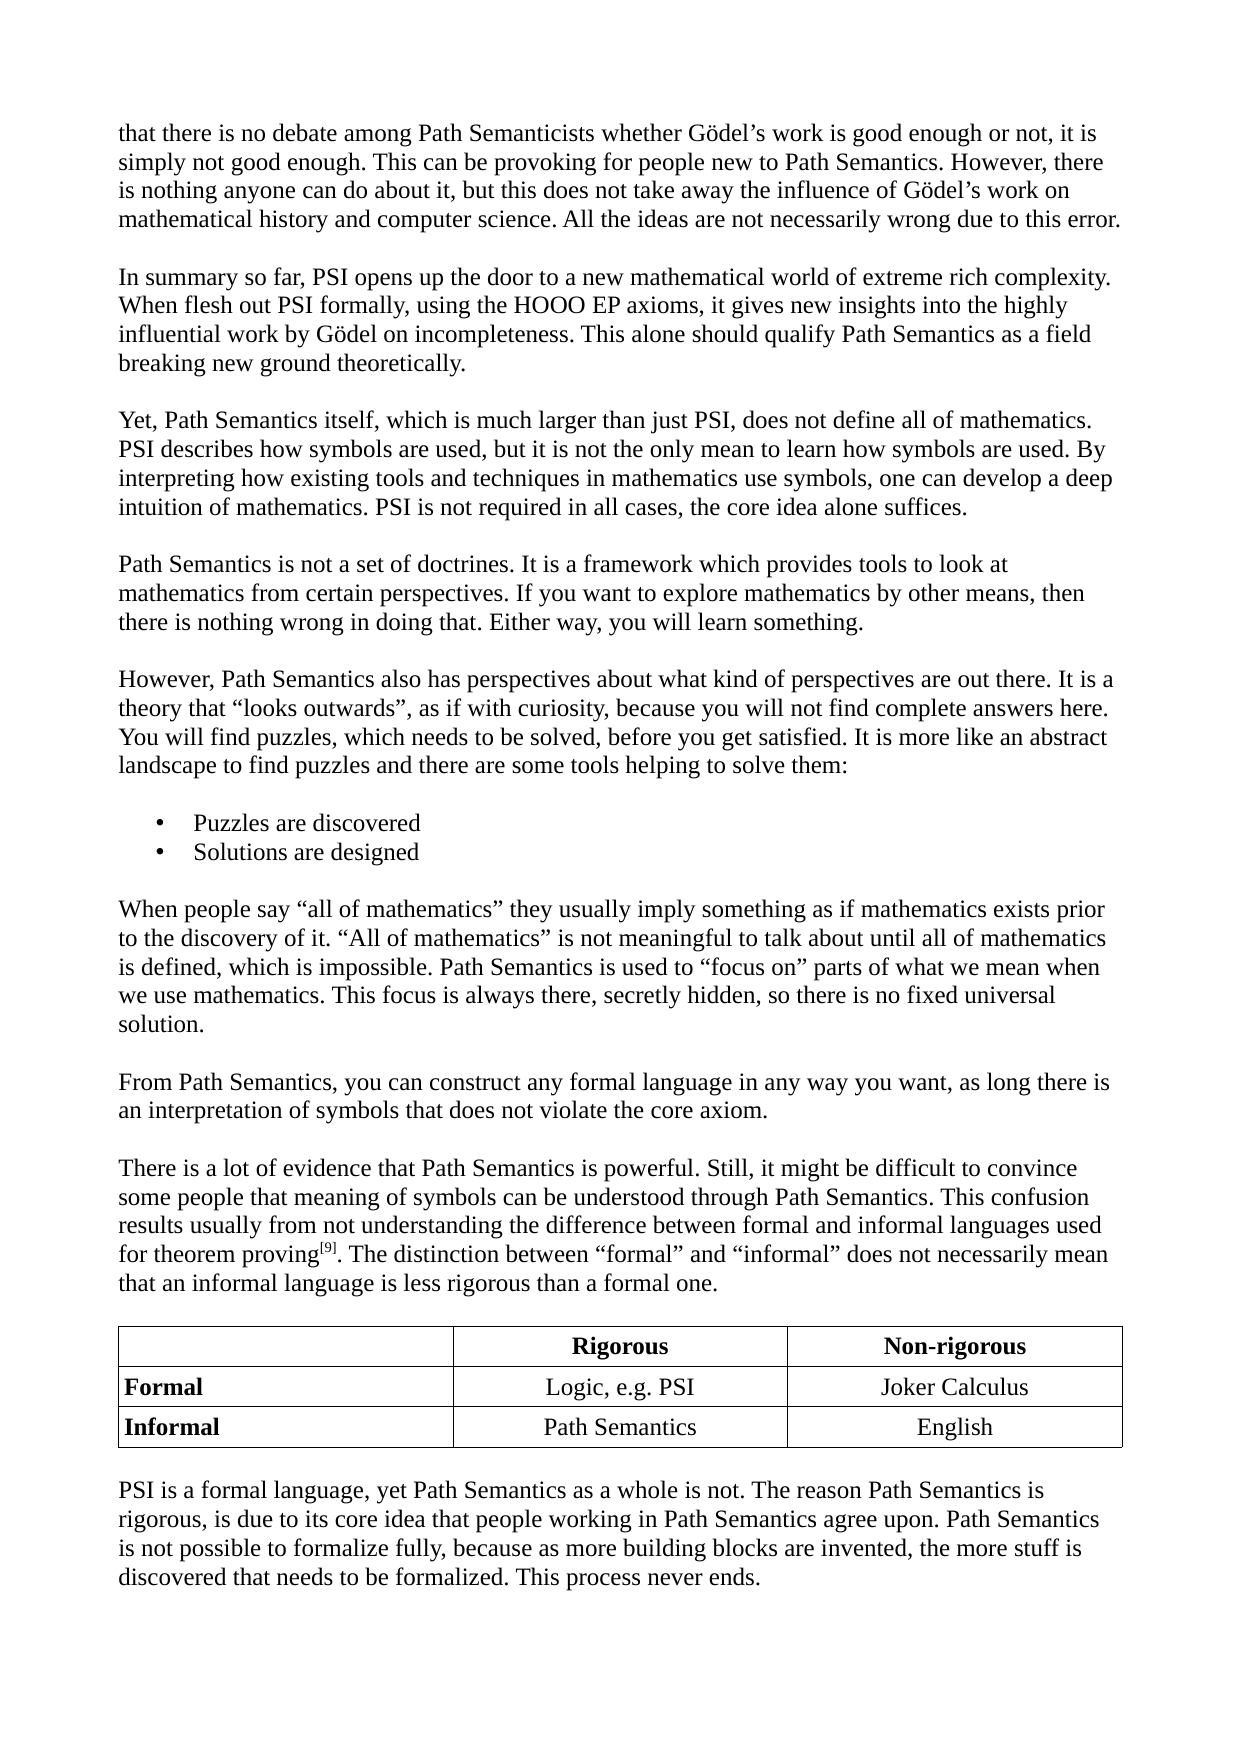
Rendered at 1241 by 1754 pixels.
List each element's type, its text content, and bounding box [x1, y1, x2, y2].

list Solutions are designed [156, 837, 1122, 866]
text Path Semantics is not a set of doctrines. It is a framework which provides tools to look at mathematics from certain perspectives. If you want to explore mathematics by other means, then there is nothing wrong in doing that. Either way, you will learn something. [118, 549, 1122, 636]
text In summary so far, PSI opens up the door to a new mathematical world of extreme rich complexity. When flesh out PSI formally, using the HOOO EP axioms, it gives new insights into the highly influential work by Gödel on incompleteness. This alone should qualify Path Semantics as a field breaking new ground theoretically. [118, 262, 1122, 377]
text However, Path Semantics also has perspectives about what kind of perspectives are out there. It is a theory that “looks outwards”, as if with curiosity, because you will not find complete answers here. You will find puzzles, which needs to be solved, before you get satisfied. It is more like an abstract landscape to find puzzles and there are some tools helping to solve them: [118, 664, 1122, 779]
text PSI is a formal language, yet Path Semantics as a whole is not. The reason Path Semantics is rigorous, is due to its core idea that people working in Path Semantics agree upon. Path Semantics is not possible to formalize fully, because as more building blocks are invented, the more stuff is discovered that needs to be formalized. This process never ends. [118, 1475, 1122, 1590]
table_cell Informal [119, 1407, 453, 1447]
table_header [119, 1327, 453, 1366]
table_header Rigorous [454, 1327, 787, 1366]
text Yet, Path Semantics itself, which is much larger than just PSI, does not define all of mathematics. PSI describes how symbols are used, but it is not the only mean to learn how symbols are used. By interpreting how existing tools and techniques in mathematics use symbols, one can develop a deep intuition of mathematics. PSI is not required in all cases, the core idea alone suffices. [118, 406, 1122, 521]
text that there is no debate among Path Semanticists whether Gödel’s work is good enough or not, it is simply not good enough. This can be provoking for people new to Path Semantics. However, there is nothing anyone can do about it, but this does not take away the influence of Gödel’s work on mathematical history and computer science. All the ideas are not necessarily wrong due to this error. [118, 118, 1122, 233]
text When people say “all of mathematics” they usually imply something as if mathematics exists prior to the discovery of it. “All of mathematics” is not meaningful to talk about until all of mathematics is defined, which is impossible. Path Semantics is used to “focus on” parts of what we mean when we use mathematics. This focus is always there, secretly hidden, so there is no fixed universal solution. [118, 894, 1122, 1038]
table_header Non-rigorous [788, 1327, 1122, 1366]
text There is a lot of evidence that Path Semantics is powerful. Still, it might be difficult to convince some people that meaning of symbols can be understood through Path Semantics. This confusion results usually from not understanding the difference between formal and informal languages used for theorem proving[9]. The distinction between “formal” and “informal” does not necessarily mean that an informal language is less rigorous than a formal one. [118, 1153, 1122, 1297]
table_cell Logic, e.g. PSI [454, 1367, 787, 1406]
table_cell Joker Calculus [788, 1367, 1122, 1406]
table_cell English [788, 1407, 1122, 1447]
table_cell Formal [119, 1367, 453, 1406]
text From Path Semantics, you can construct any formal language in any way you want, as long there is an interpretation of symbols that does not violate the core axiom. [118, 1067, 1122, 1124]
list Puzzles are discovered [156, 808, 1122, 837]
table_cell Path Semantics [454, 1407, 787, 1447]
